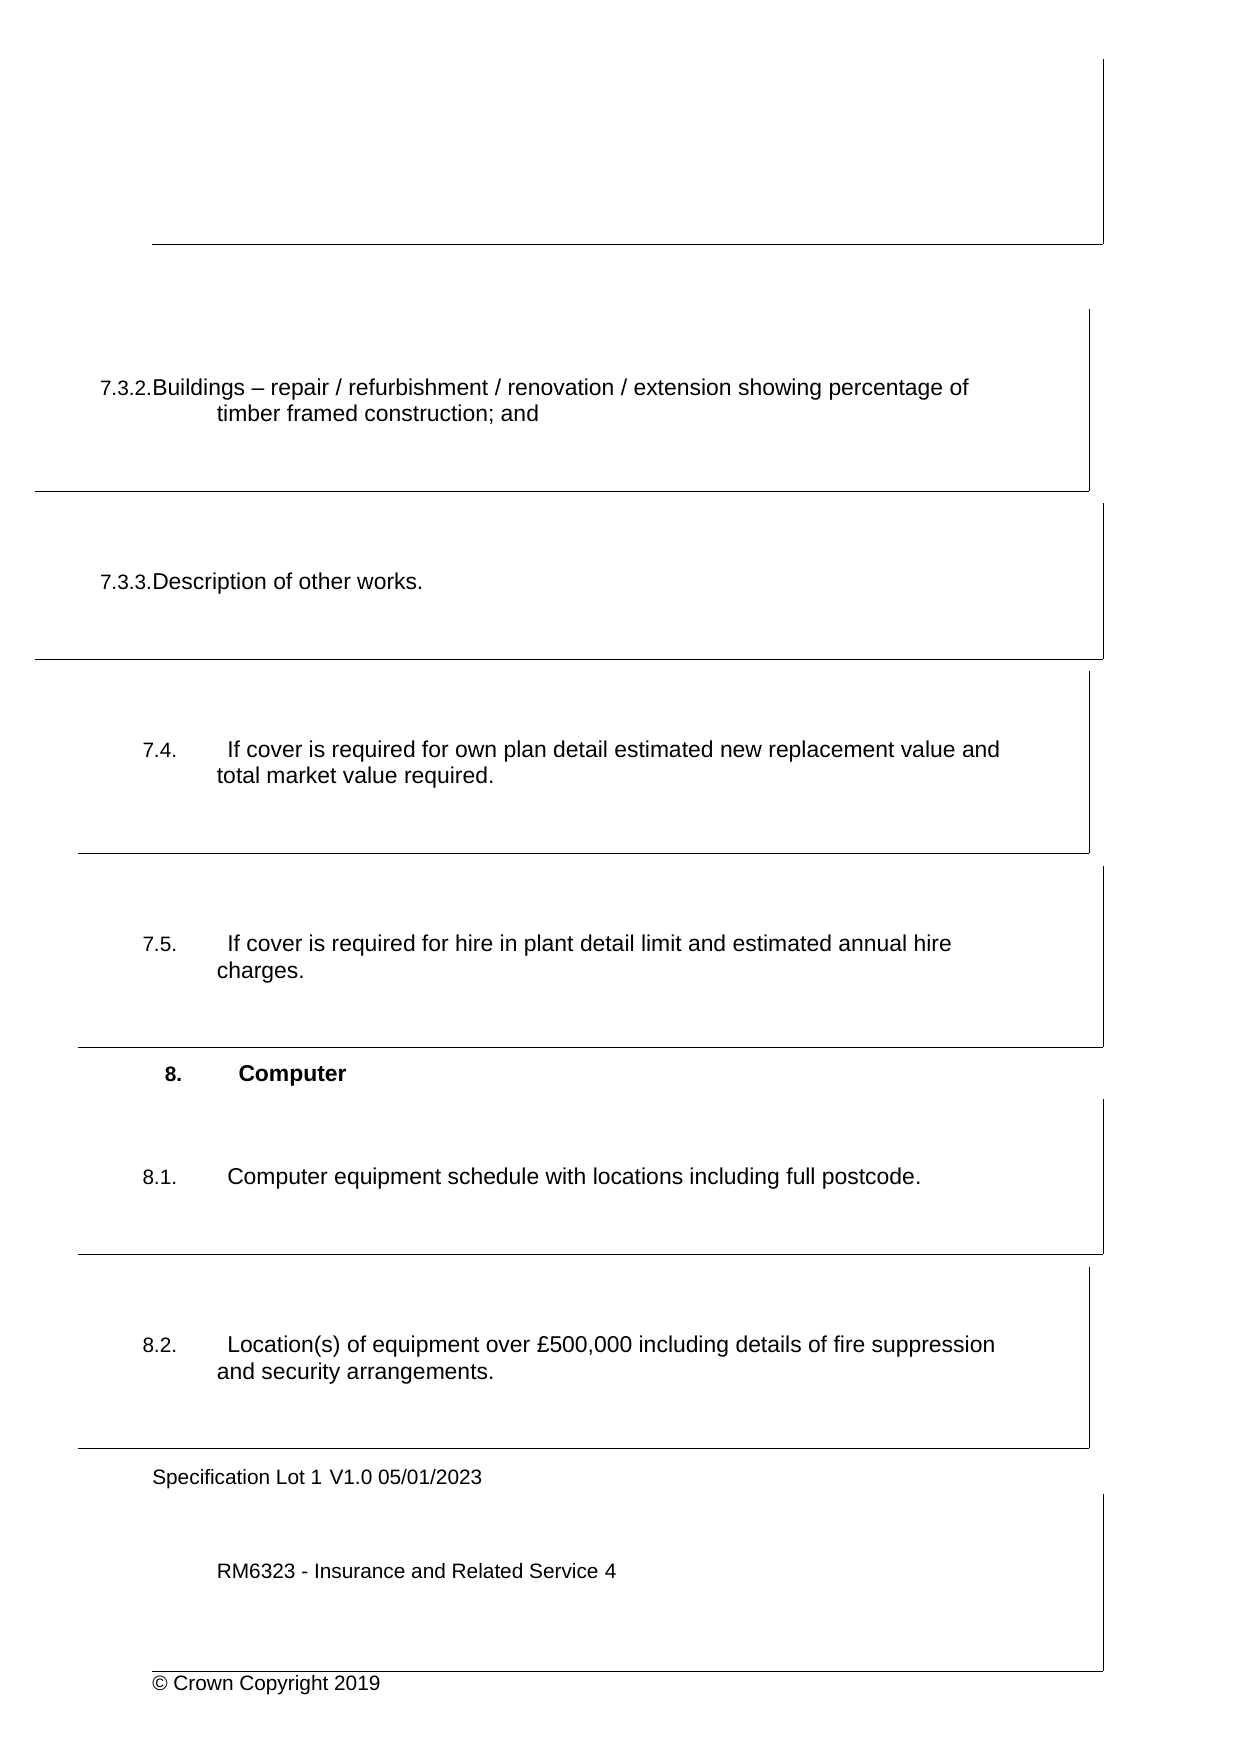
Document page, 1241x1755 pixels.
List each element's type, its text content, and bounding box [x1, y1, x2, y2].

list Description of other works. [35, 503, 1103, 659]
list Location(s) of equipment over £500,000 including details of fire suppression and security arrangements. [78, 1267, 1089, 1448]
list Computer equipment schedule with locations including full postcode. [78, 1099, 1103, 1254]
list Buildings – repair / refurbishment / renovation / extension showing percentage of timber framed construction; and [35, 309, 1089, 491]
subtitle Computer [164, 1060, 1103, 1086]
list If cover is required for hire in plant detail limit and estimated annual hire charges. [78, 866, 1103, 1047]
list If cover is required for own plan detail estimated new replacement value and total market value required. [78, 671, 1089, 853]
